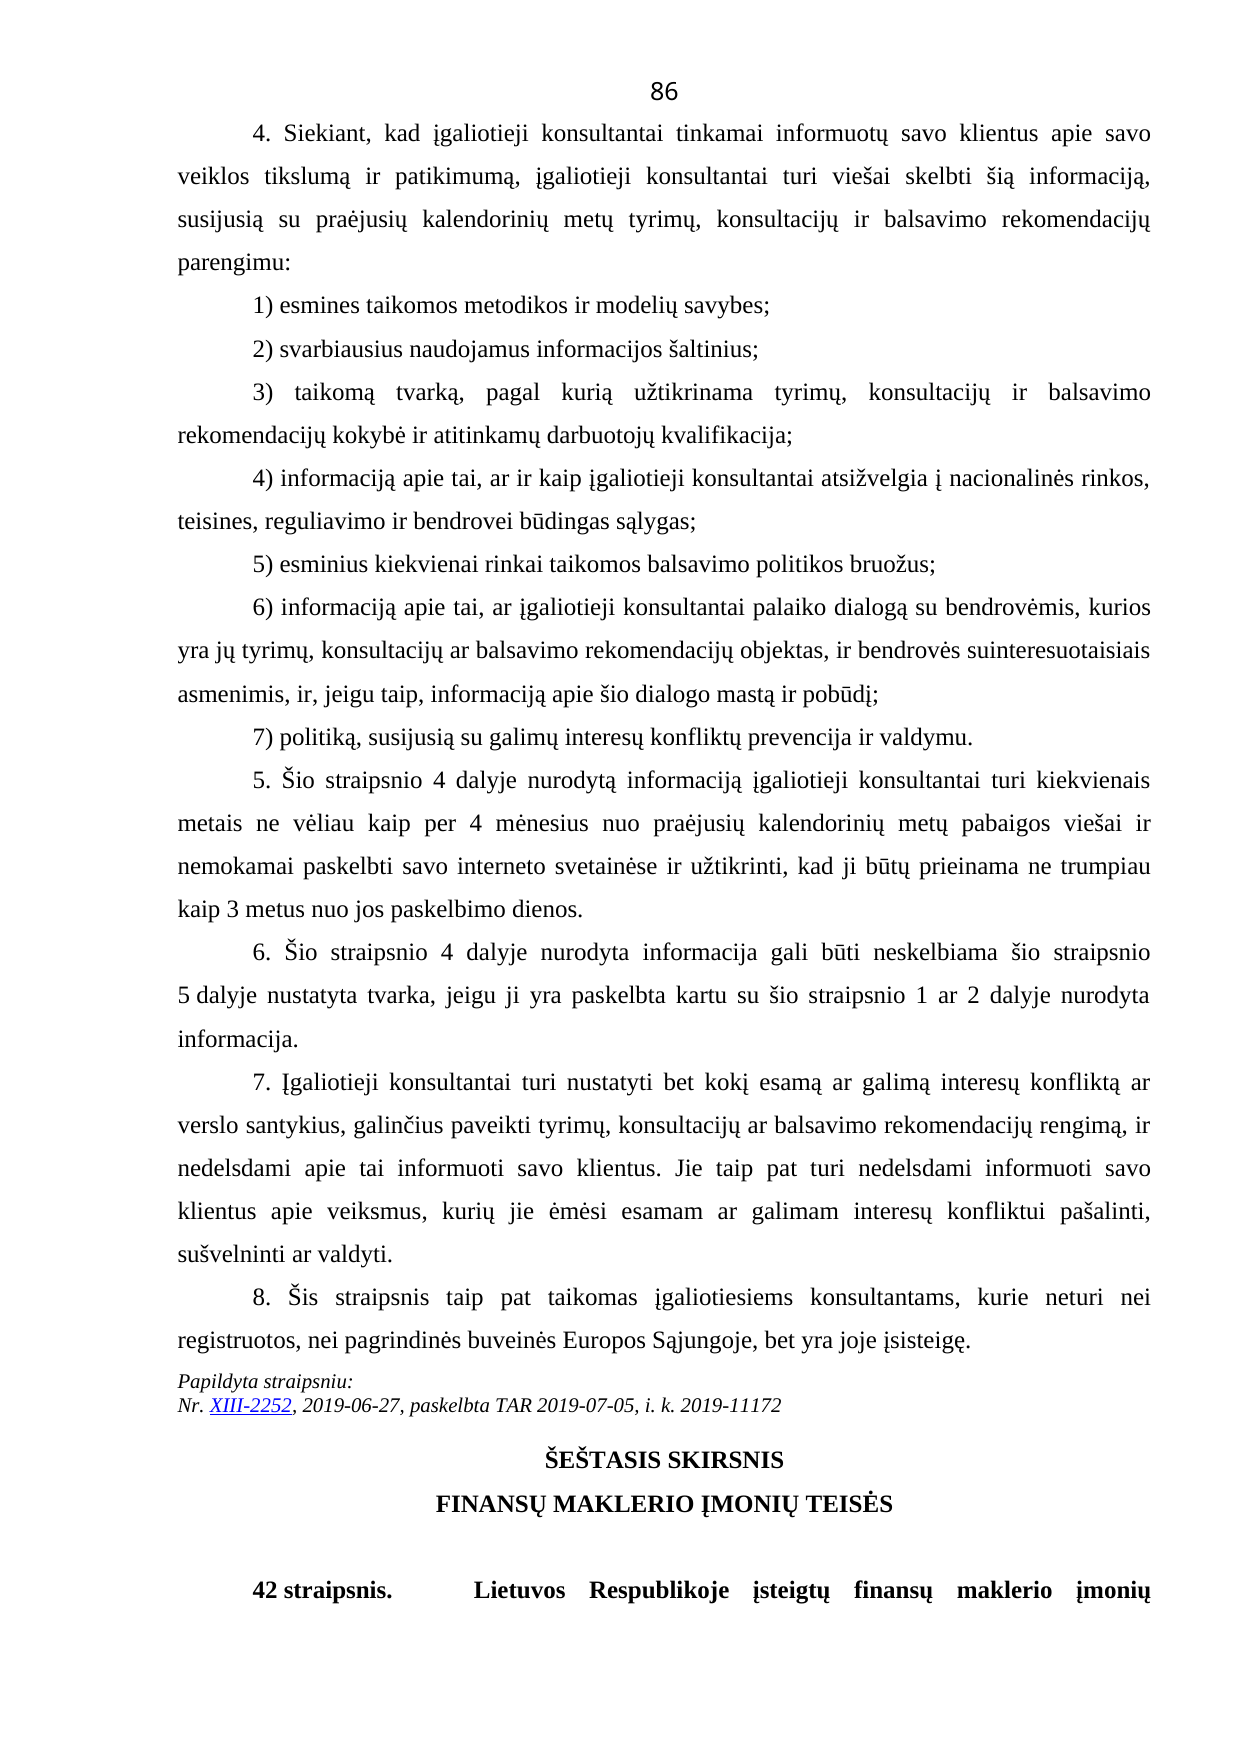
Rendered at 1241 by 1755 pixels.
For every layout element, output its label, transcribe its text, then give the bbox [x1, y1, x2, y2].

text 7) politiką, susijusią su galimų interesų konfliktų prevencija ir valdymu. [177, 722, 1152, 751]
text 5. Šio straipsnio 4 dalyje nurodytą informaciją įgaliotieji konsultantai turi kiekvienais metais ne vėliau kaip per 4 mėnesius nuo praėjusių kalendorinių metų pabaigos viešai ir nemokamai paskelbti savo interneto svetainėse ir užtikrinti, kad ji būtų prieinama ne trumpiau kaip 3 metus nuo jos paskelbimo dienos. [177, 765, 1152, 923]
text Nr. XIII-2252, 2019-06-27, paskelbta TAR 2019-07-05, i. k. 2019-11172 [177, 1393, 1152, 1417]
text 6) informaciją apie tai, ar įgaliotieji konsultantai palaiko dialogą su bendrovėmis, kurios yra jų tyrimų, konsultacijų ar balsavimo rekomendacijų objektas, ir bendrovės suinteresuotaisiais asmenimis, ir, jeigu taip, informaciją apie šio dialogo mastą ir pobūdį; [177, 592, 1152, 707]
text 3) taikomą tvarką, pagal kurią užtikrinama tyrimų, konsultacijų ir balsavimo rekomendacijų kokybė ir atitinkamų darbuotojų kvalifikacija; [177, 377, 1152, 449]
text 5) esminius kiekvienai rinkai taikomos balsavimo politikos bruožus; [177, 549, 1152, 578]
text 2) svarbiausius naudojamus informacijos šaltinius; [177, 334, 1152, 362]
text FINANSŲ MAKLERIO ĮMONIŲ TEISĖS [177, 1489, 1152, 1517]
text 42 straipsnis. Lietuvos Respublikoje įsteigtų finansų maklerio įmonių [252, 1575, 1152, 1604]
text ŠEŠTASIS SKIRSNIS [177, 1446, 1152, 1474]
text 7. Įgaliotieji konsultantai turi nustatyti bet kokį esamą ar galimą interesų konfliktą ar verslo santykius, galinčius paveikti tyrimų, konsultacijų ar balsavimo rekomendacijų rengimą, ir nedelsdami apie tai informuoti savo klientus. Jie taip pat turi nedelsdami informuoti savo klientus apie veiksmus, kurių jie ėmėsi esamam ar galimam interesų konfliktui pašalinti, sušvelninti ar valdyti. [177, 1067, 1152, 1268]
text 4) informaciją apie tai, ar ir kaip įgaliotieji konsultantai atsižvelgia į nacionalinės rinkos, teisines, reguliavimo ir bendrovei būdingas sąlygas; [177, 463, 1152, 535]
text 8. Šis straipsnis taip pat taikomas įgaliotiesiems konsultantams, kurie neturi nei registruotos, nei pagrindinės buveinės Europos Sąjungoje, bet yra joje įsisteigę. [177, 1282, 1152, 1354]
text Papildyta straipsniu: [177, 1369, 1152, 1393]
text 4. Siekiant, kad įgaliotieji konsultantai tinkamai informuotų savo klientus apie savo veiklos tikslumą ir patikimumą, įgaliotieji konsultantai turi viešai skelbti šią informaciją, susijusią su praėjusių kalendorinių metų tyrimų, konsultacijų ir balsavimo rekomendacijų parengimu: [177, 118, 1152, 276]
text 1) esmines taikomos metodikos ir modelių savybes; [177, 291, 1152, 319]
text 6. Šio straipsnio 4 dalyje nurodyta informacija gali būti neskelbiama šio straipsnio 5 dalyje nustatyta tvarka, jeigu ji yra paskelbta kartu su šio straipsnio 1 ar 2 dalyje nurodyta informacija. [177, 937, 1152, 1052]
